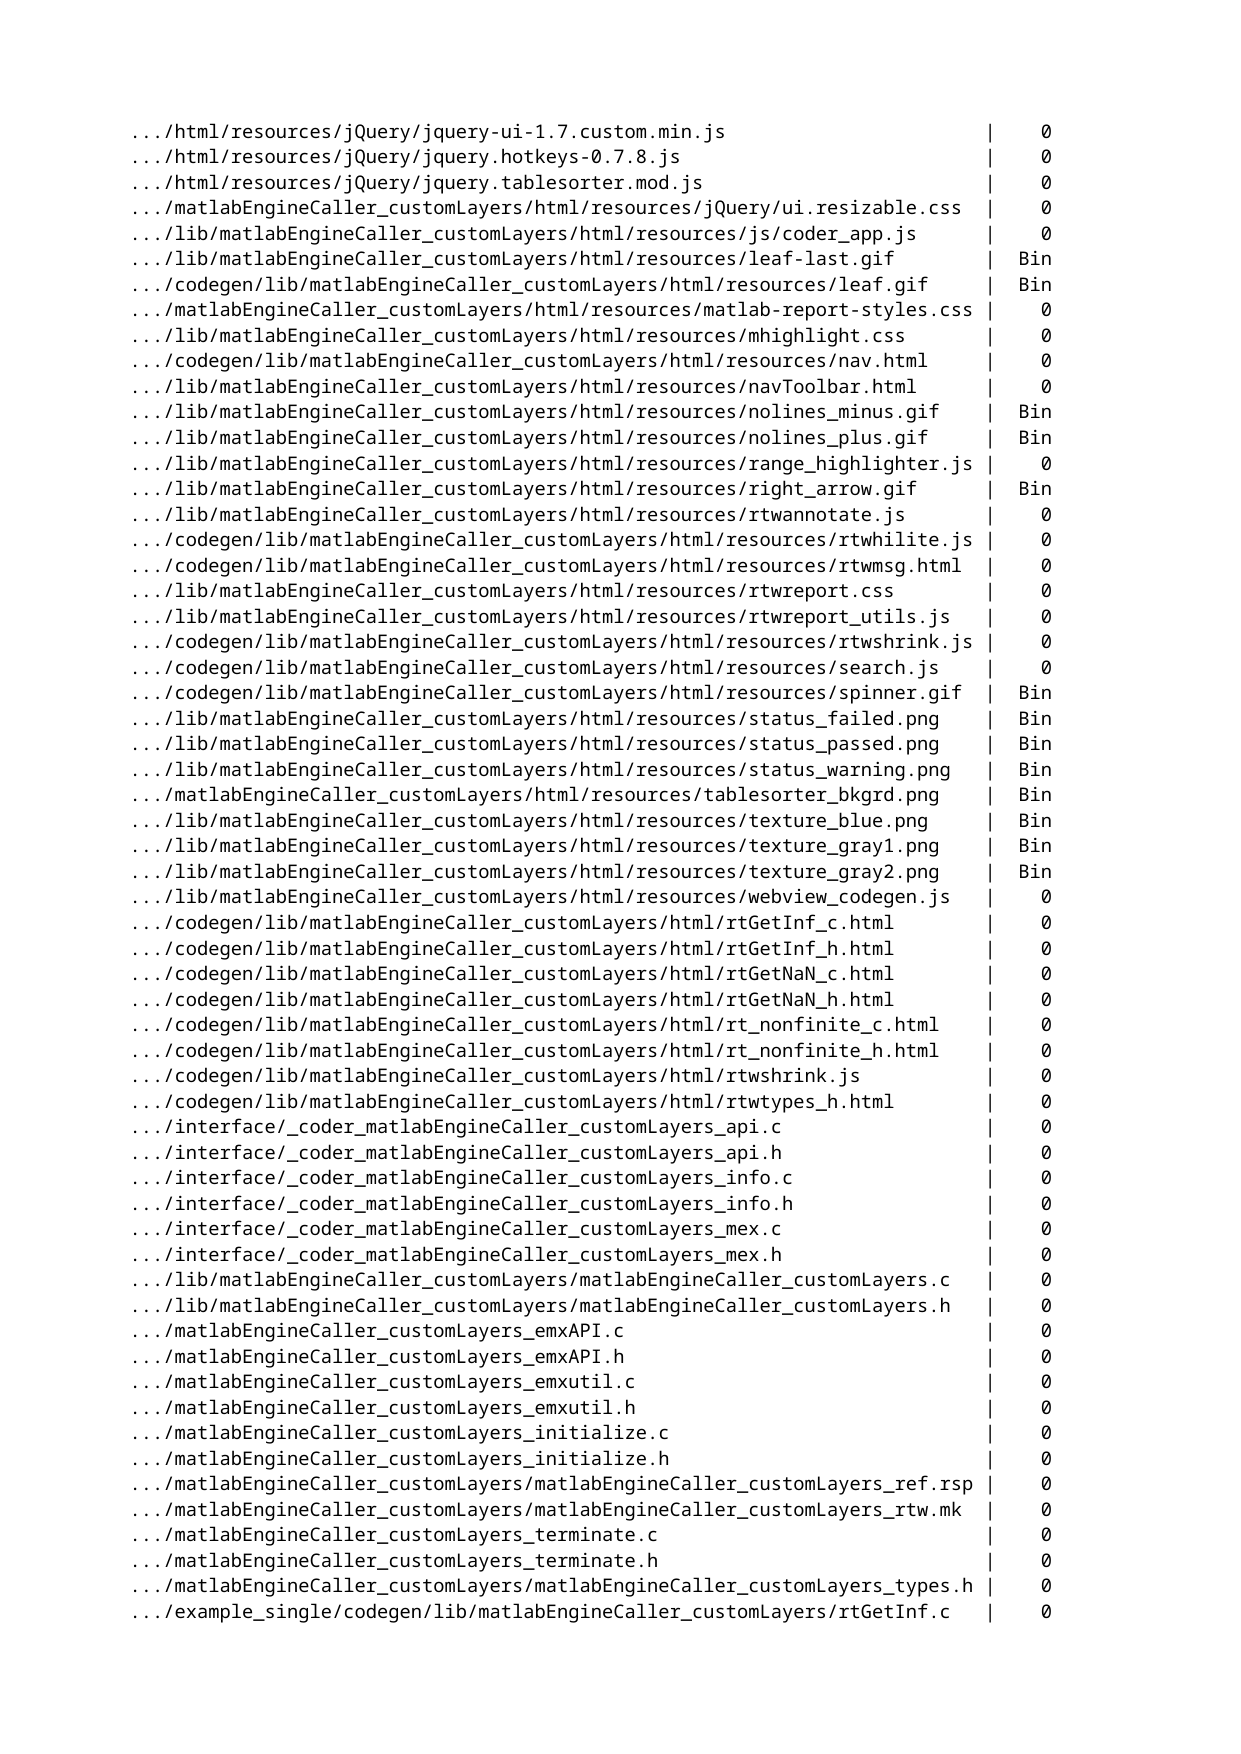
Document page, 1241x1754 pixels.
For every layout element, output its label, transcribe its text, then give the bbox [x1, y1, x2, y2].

text .../lib/matlabEngineCaller_customLayers/html/resources/texture_gray2.png | Bin [118, 858, 1122, 884]
text .../matlabEngineCaller_customLayers/html/resources/matlab-report-styles.css | 0 [118, 297, 1122, 322]
text .../interface/_coder_matlabEngineCaller_customLayers_api.h | 0 [118, 1139, 1122, 1164]
text .../lib/matlabEngineCaller_customLayers/html/resources/status_warning.png | Bin [118, 756, 1122, 782]
text .../matlabEngineCaller_customLayers/html/resources/jQuery/ui.resizable.css | 0 [118, 195, 1122, 220]
text .../codegen/lib/matlabEngineCaller_customLayers/html/rtwtypes_h.html | 0 [118, 1088, 1122, 1113]
text .../matlabEngineCaller_customLayers/html/resources/tablesorter_bkgrd.png | Bin [118, 782, 1122, 807]
text .../lib/matlabEngineCaller_customLayers/html/resources/leaf-last.gif | Bin [118, 246, 1122, 271]
text .../interface/_coder_matlabEngineCaller_customLayers_info.h | 0 [118, 1190, 1122, 1216]
text .../matlabEngineCaller_customLayers_emxAPI.h | 0 [118, 1343, 1122, 1369]
text .../codegen/lib/matlabEngineCaller_customLayers/html/resources/leaf.gif | Bin [118, 271, 1122, 297]
text .../matlabEngineCaller_customLayers_emxAPI.c | 0 [118, 1318, 1122, 1343]
text .../lib/matlabEngineCaller_customLayers/html/resources/right_arrow.gif | Bin [118, 475, 1122, 501]
text .../lib/matlabEngineCaller_customLayers/html/resources/range_highlighter.js | 0 [118, 450, 1122, 475]
text .../interface/_coder_matlabEngineCaller_customLayers_mex.h | 0 [118, 1241, 1122, 1267]
text .../lib/matlabEngineCaller_customLayers/html/resources/navToolbar.html | 0 [118, 373, 1122, 399]
text .../matlabEngineCaller_customLayers_initialize.c | 0 [118, 1420, 1122, 1445]
text .../lib/matlabEngineCaller_customLayers/matlabEngineCaller_customLayers.h | 0 [118, 1292, 1122, 1318]
text .../html/resources/jQuery/jquery.tablesorter.mod.js | 0 [118, 169, 1122, 195]
text .../html/resources/jQuery/jquery-ui-1.7.custom.min.js | 0 [118, 118, 1122, 144]
text .../codegen/lib/matlabEngineCaller_customLayers/html/resources/search.js | 0 [118, 654, 1122, 679]
text .../lib/matlabEngineCaller_customLayers/html/resources/nolines_plus.gif | Bin [118, 424, 1122, 450]
text .../lib/matlabEngineCaller_customLayers/html/resources/status_failed.png | Bin [118, 705, 1122, 731]
text .../lib/matlabEngineCaller_customLayers/html/resources/nolines_minus.gif | Bin [118, 399, 1122, 424]
text .../codegen/lib/matlabEngineCaller_customLayers/html/rtGetInf_c.html | 0 [118, 909, 1122, 935]
text .../interface/_coder_matlabEngineCaller_customLayers_info.c | 0 [118, 1164, 1122, 1190]
text .../matlabEngineCaller_customLayers/matlabEngineCaller_customLayers_types.h | 0 [118, 1573, 1122, 1598]
text .../codegen/lib/matlabEngineCaller_customLayers/html/resources/rtwmsg.html | 0 [118, 552, 1122, 577]
text .../codegen/lib/matlabEngineCaller_customLayers/html/resources/spinner.gif | Bin [118, 679, 1122, 705]
text .../lib/matlabEngineCaller_customLayers/html/resources/texture_gray1.png | Bin [118, 833, 1122, 858]
text .../matlabEngineCaller_customLayers_terminate.c | 0 [118, 1522, 1122, 1547]
text .../matlabEngineCaller_customLayers_emxutil.c | 0 [118, 1369, 1122, 1394]
text .../lib/matlabEngineCaller_customLayers/html/resources/js/coder_app.js | 0 [118, 220, 1122, 246]
text .../lib/matlabEngineCaller_customLayers/html/resources/mhighlight.css | 0 [118, 322, 1122, 348]
text .../codegen/lib/matlabEngineCaller_customLayers/html/resources/nav.html | 0 [118, 348, 1122, 373]
text .../codegen/lib/matlabEngineCaller_customLayers/html/rtGetNaN_c.html | 0 [118, 960, 1122, 986]
text .../lib/matlabEngineCaller_customLayers/html/resources/texture_blue.png | Bin [118, 807, 1122, 833]
text .../codegen/lib/matlabEngineCaller_customLayers/html/resources/rtwshrink.js | 0 [118, 628, 1122, 654]
text .../matlabEngineCaller_customLayers_initialize.h | 0 [118, 1445, 1122, 1471]
text .../lib/matlabEngineCaller_customLayers/html/resources/rtwannotate.js | 0 [118, 501, 1122, 526]
text .../codegen/lib/matlabEngineCaller_customLayers/html/resources/rtwhilite.js | 0 [118, 526, 1122, 552]
text .../lib/matlabEngineCaller_customLayers/html/resources/rtwreport.css | 0 [118, 577, 1122, 603]
text .../matlabEngineCaller_customLayers/matlabEngineCaller_customLayers_ref.rsp | 0 [118, 1471, 1122, 1496]
text .../lib/matlabEngineCaller_customLayers/matlabEngineCaller_customLayers.c | 0 [118, 1267, 1122, 1292]
text .../html/resources/jQuery/jquery.hotkeys-0.7.8.js | 0 [118, 144, 1122, 169]
text .../codegen/lib/matlabEngineCaller_customLayers/html/rtwshrink.js | 0 [118, 1062, 1122, 1088]
text .../codegen/lib/matlabEngineCaller_customLayers/html/rt_nonfinite_h.html | 0 [118, 1037, 1122, 1062]
text .../lib/matlabEngineCaller_customLayers/html/resources/status_passed.png | Bin [118, 731, 1122, 756]
text .../matlabEngineCaller_customLayers_emxutil.h | 0 [118, 1394, 1122, 1420]
text .../interface/_coder_matlabEngineCaller_customLayers_api.c | 0 [118, 1113, 1122, 1139]
text .../codegen/lib/matlabEngineCaller_customLayers/html/rt_nonfinite_c.html | 0 [118, 1011, 1122, 1037]
text .../matlabEngineCaller_customLayers_terminate.h | 0 [118, 1547, 1122, 1573]
text .../codegen/lib/matlabEngineCaller_customLayers/html/rtGetInf_h.html | 0 [118, 935, 1122, 960]
text .../lib/matlabEngineCaller_customLayers/html/resources/rtwreport_utils.js | 0 [118, 603, 1122, 628]
text .../interface/_coder_matlabEngineCaller_customLayers_mex.c | 0 [118, 1216, 1122, 1241]
text .../example_single/codegen/lib/matlabEngineCaller_customLayers/rtGetInf.c | 0 [118, 1598, 1122, 1624]
text .../codegen/lib/matlabEngineCaller_customLayers/html/rtGetNaN_h.html | 0 [118, 986, 1122, 1011]
text .../lib/matlabEngineCaller_customLayers/html/resources/webview_codegen.js | 0 [118, 884, 1122, 909]
text .../matlabEngineCaller_customLayers/matlabEngineCaller_customLayers_rtw.mk | 0 [118, 1496, 1122, 1522]
